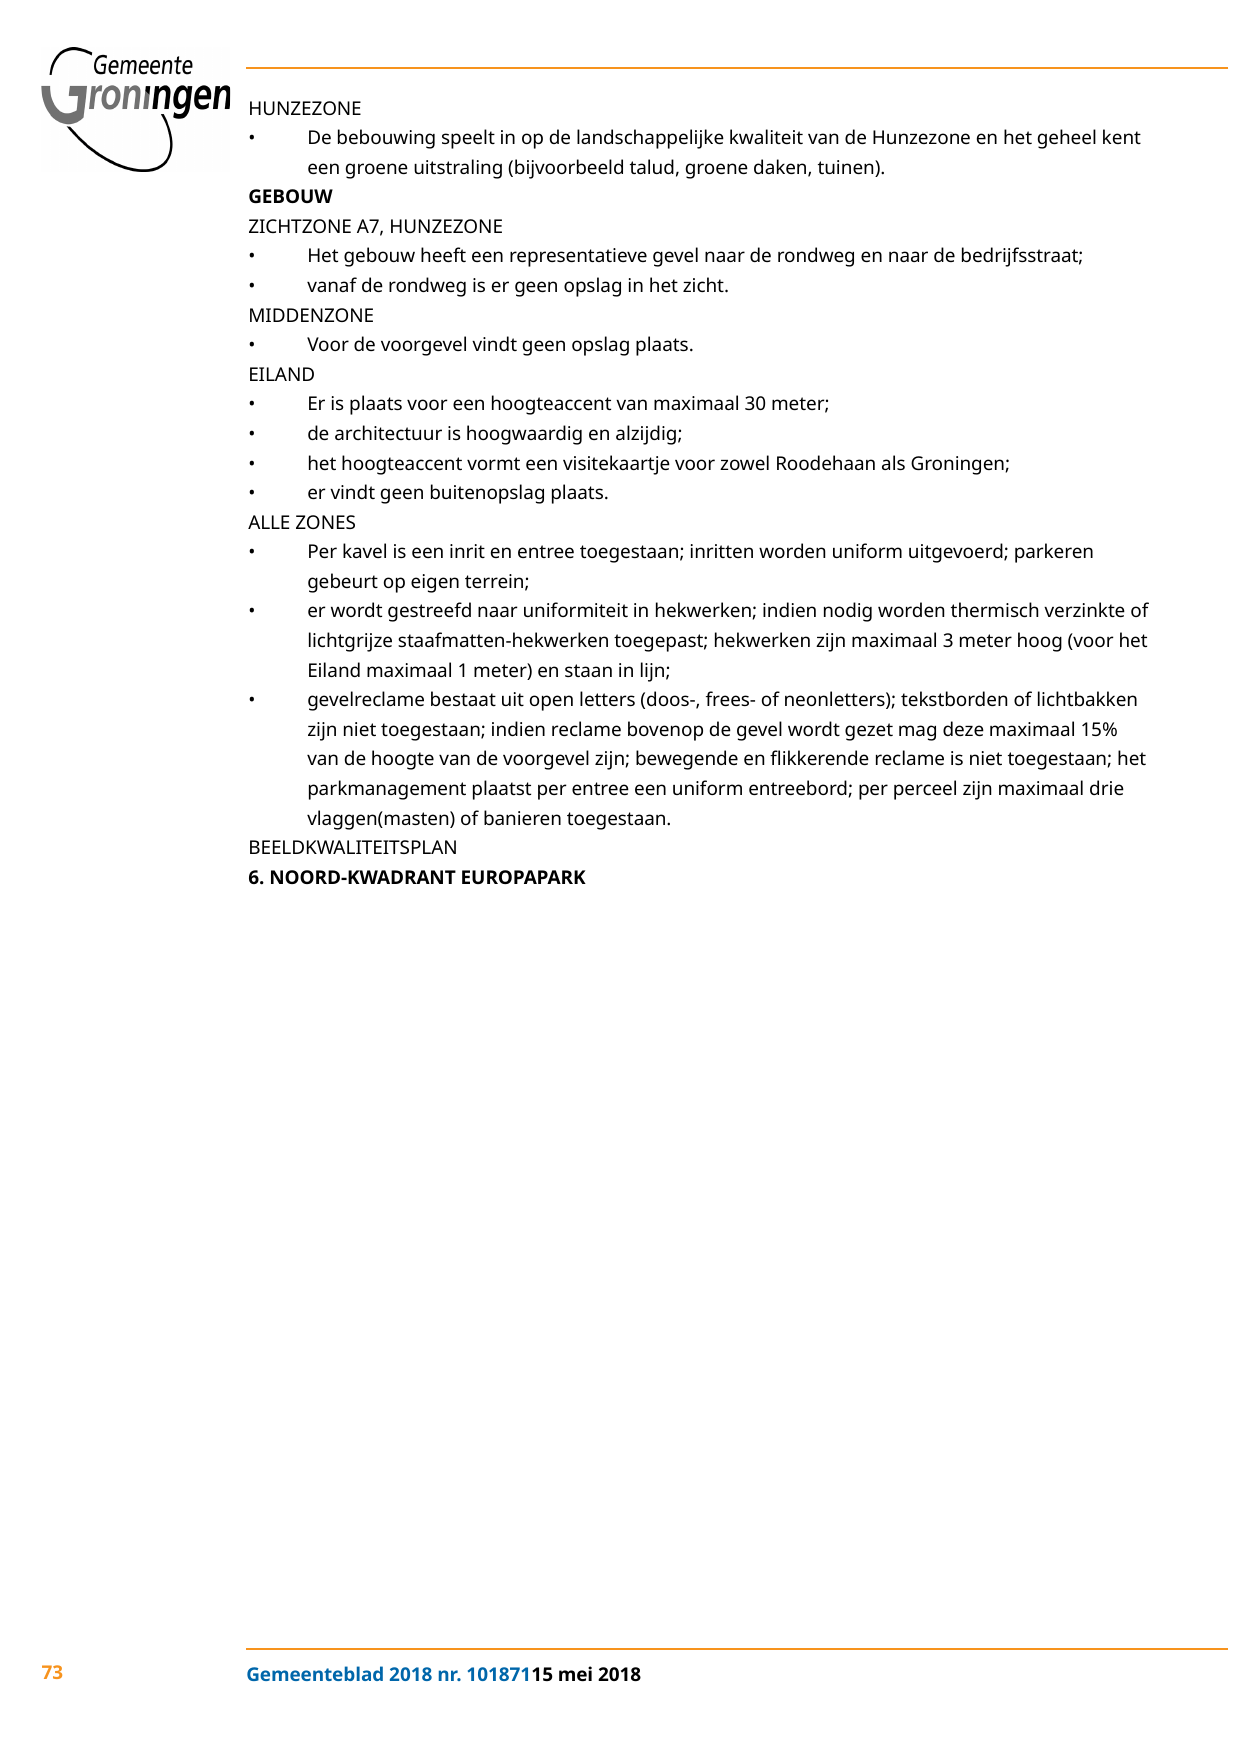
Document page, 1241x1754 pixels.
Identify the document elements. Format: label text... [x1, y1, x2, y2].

list de architectuur is hoogwaardig en alzijdig; [248, 420, 1152, 446]
text HUNZEZONE [248, 95, 1152, 121]
text 6. NOORD-KWADRANT EUROPAPARK [248, 864, 1152, 890]
list het hoogteaccent vormt een visitekaartje voor zowel Roodehaan als Groningen; [248, 450, 1152, 476]
list vanaf de rondweg is er geen opslag in het zicht. [248, 272, 1152, 298]
text ALLE ZONES [248, 509, 1152, 535]
list Er is plaats voor een hoogteaccent van maximaal 30 meter; [248, 391, 1152, 416]
picture [41, 47, 231, 172]
text GEBOUW [248, 183, 1152, 209]
list Het gebouw heeft een representatieve gevel naar de rondweg en naar de bedrijfsstraat; [248, 243, 1152, 268]
text ZICHTZONE A7, HUNZEZONE [248, 213, 1152, 239]
list er vindt geen buitenopslag plaats. [248, 479, 1152, 505]
list er wordt gestreefd naar uniformiteit in hekwerken; indien nodig worden thermisch verzinkte of lichtgrijze staafmatten-hekwerken toegepast; hekwerken zijn maximaal 3 meter hoog (voor het Eiland maximaal 1 meter) en staan in lijn; [248, 598, 1152, 683]
list Voor de voorgevel vindt geen opslag plaats. [248, 331, 1152, 357]
list gevelreclame bestaat uit open letters (doos-, frees- of neonletters); tekstborden of lichtbakken zijn niet toegestaan; indien reclame bovenop de gevel wordt gezet mag deze maximaal 15% van de hoogte van de voorgevel zijn; bewegende en flikkerende reclame is niet toegestaan; het parkmanagement plaatst per entree een uniform entreebord; per perceel zijn maximaal drie vlaggen(masten) of banieren toegestaan. [248, 686, 1152, 831]
list De bebouwing speelt in op de landschappelijke kwaliteit van de Hunzezone en het geheel kent een groene uitstraling (bijvoorbeeld talud, groene daken, tuinen). [248, 124, 1152, 180]
text EILAND [248, 361, 1152, 387]
text BEELDKWALITEITSPLAN [248, 834, 1152, 860]
list Per kavel is een inrit en entree toegestaan; inritten worden uniform uitgevoerd; parkeren gebeurt op eigen terrein; [248, 538, 1152, 594]
text MIDDENZONE [248, 302, 1152, 328]
